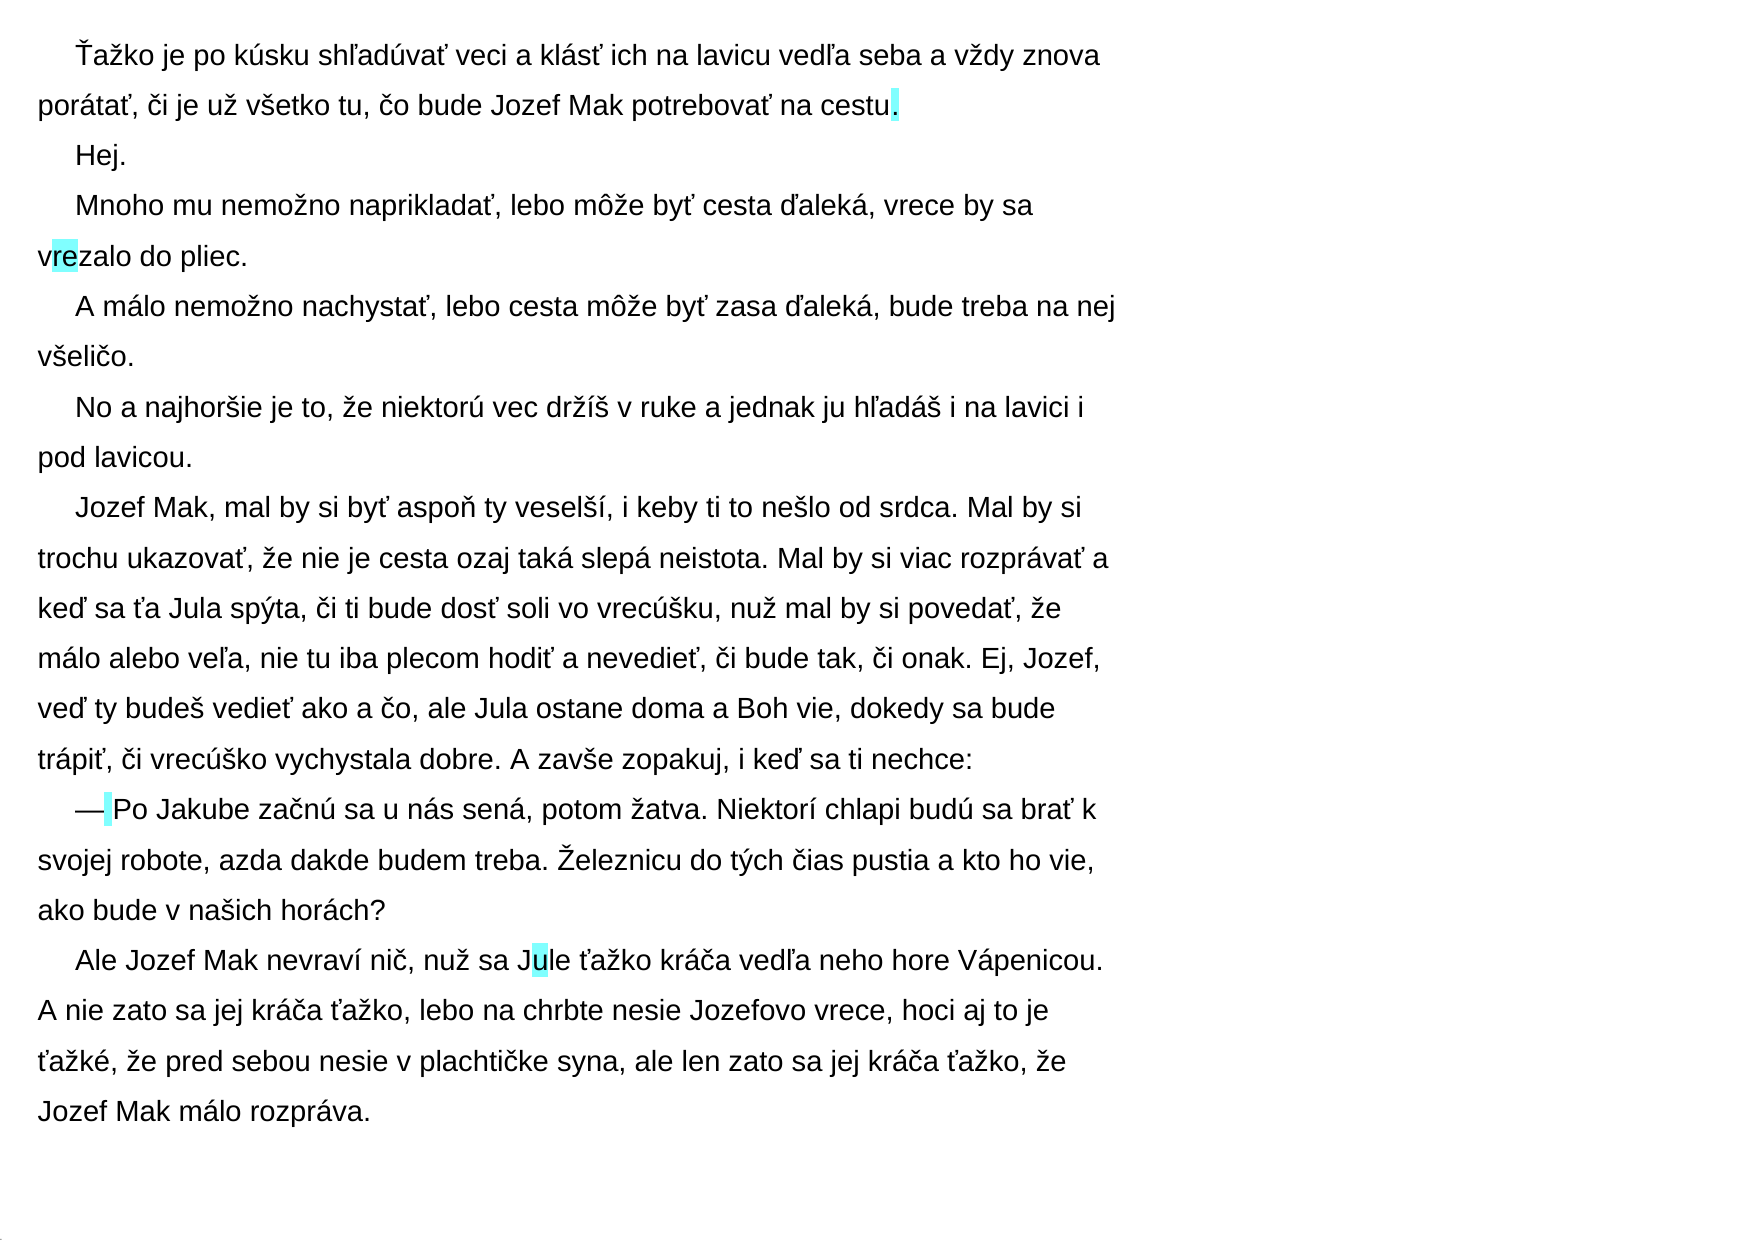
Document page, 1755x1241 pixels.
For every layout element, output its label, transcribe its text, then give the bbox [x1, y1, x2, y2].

text Hej. [37, 138, 1130, 172]
text Ťažko je po kúsku shľadúvať veci a klásť ich na lavicu vedľa seba a vždy znova porátať, či je už všetko tu, čo bude Jozef Mak potrebovať na cestu. [37, 37, 1130, 121]
text Ale Jozef Mak nevraví nič, nuž sa Jule ťažko kráča vedľa neho hore Vápenicou. A nie zato sa jej kráča ťažko, lebo na chrbte nesie Jozefovo vrece, hoci aj to je ťažké, že pred sebou nesie v plachtičke syna, ale len zato sa jej kráča ťažko, že Jozef Mak málo rozpráva. [37, 943, 1130, 1128]
text A málo nemožno nachystať, lebo cesta môže byť zasa ďaleká, bude treba na nej všeličo. [37, 289, 1130, 373]
text Mnoho mu nemožno naprikladať, lebo môže byť cesta ďaleká, vrece by sa vrezalo do pliec. [37, 188, 1130, 272]
text No a najhoršie je to, že niektorú vec držíš v ruke a jednak ju hľadáš i na lavici i pod lavicou. [37, 390, 1130, 473]
text — Po Jakube začnú sa u nás sená, potom žatva. Niektorí chlapi budú sa brať k svojej robote, azda dakde budem treba. Železnicu do tých čias pustia a kto ho vie, ako bude v našich horách? [37, 792, 1130, 926]
text Jozef Mak, mal by si byť aspoň ty veselší, i keby ti to nešlo od srdca. Mal by si trochu ukazovať, že nie je cesta ozaj taká slepá neistota. Mal by si viac rozprávať a keď sa ťa Jula spýta, či ti bude dosť soli vo vrecúšku, nuž mal by si povedať, že málo alebo veľa, nie tu iba plecom hodiť a nevedieť, či bude tak, či onak. Ej, Jozef, veď ty budeš vedieť ako a čo, ale Jula ostane doma a Boh vie, dokedy sa bude trápiť, či vrecúško vychystala dobre. A zavše zopakuj, i keď sa ti nechce: [37, 490, 1130, 775]
